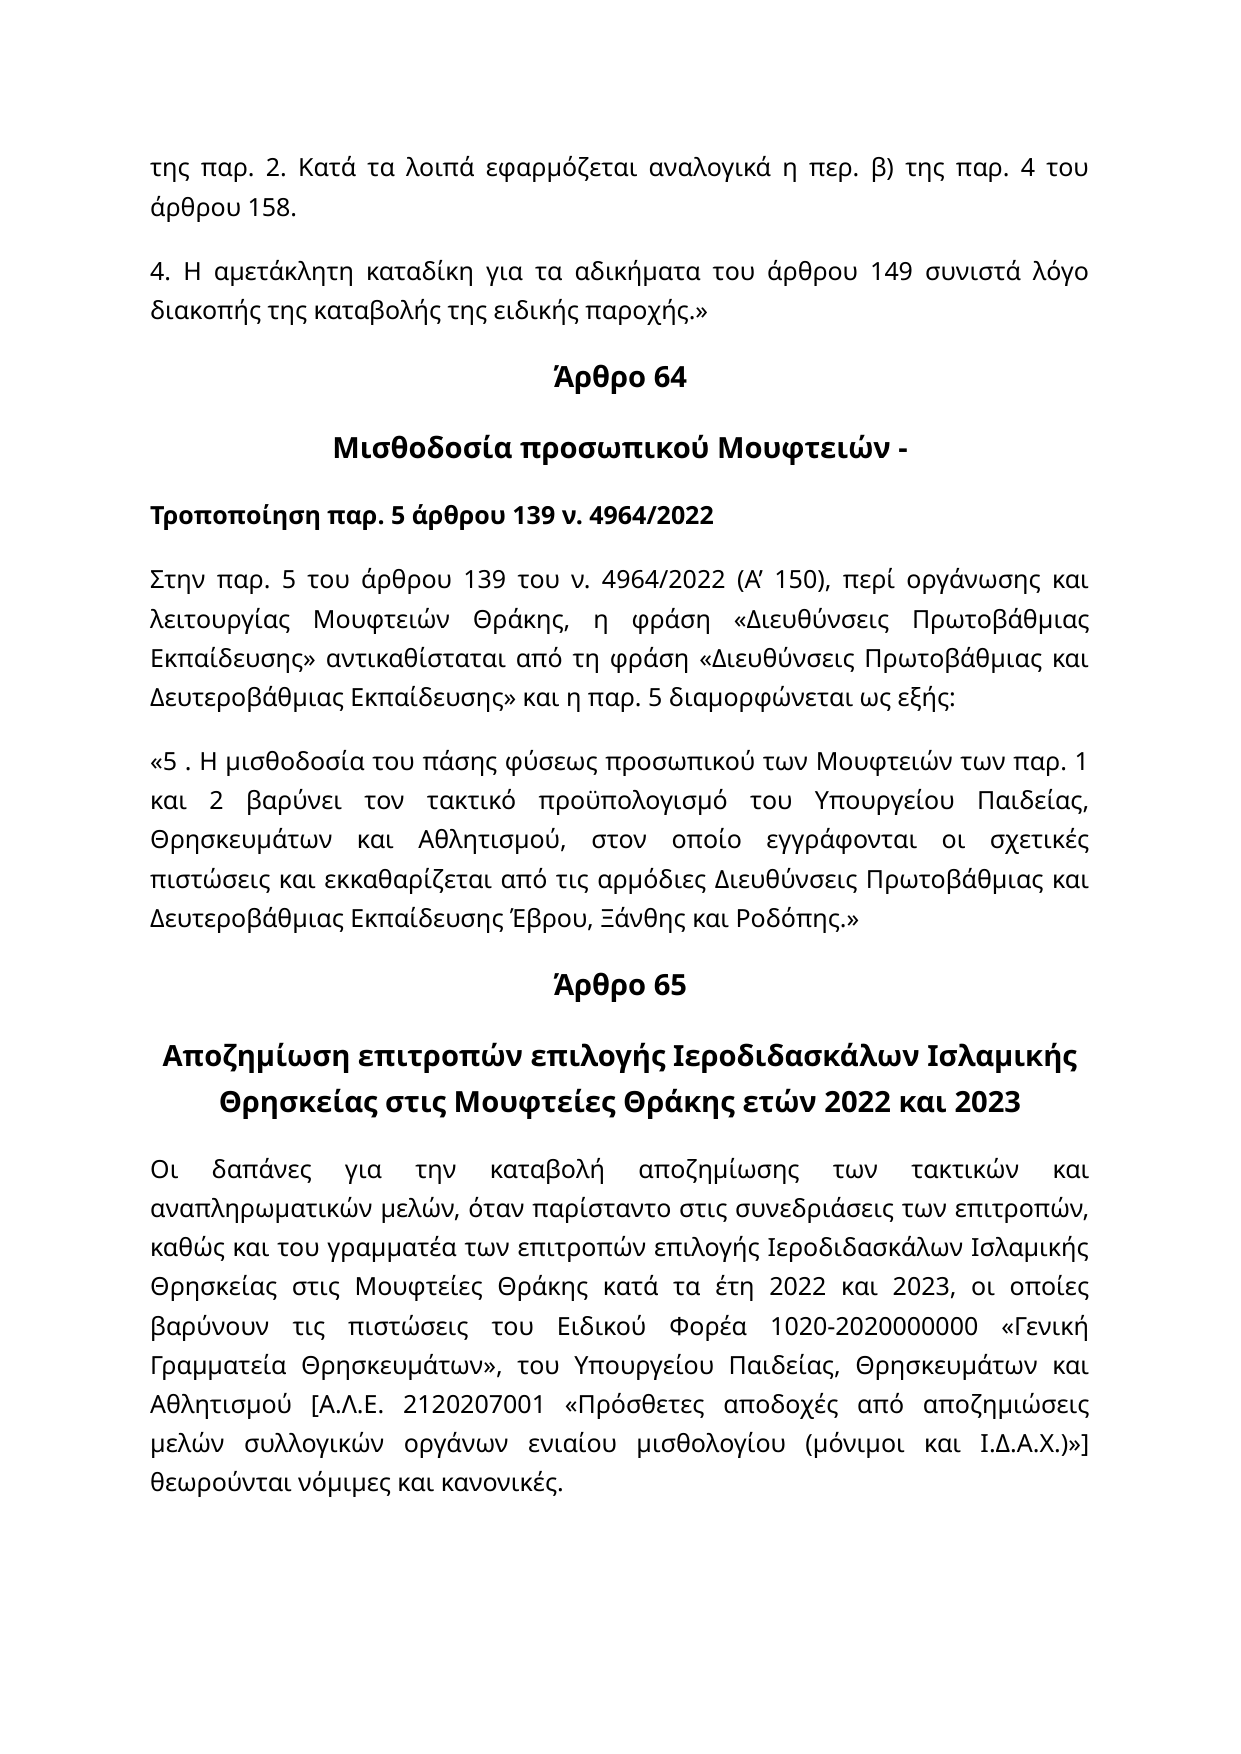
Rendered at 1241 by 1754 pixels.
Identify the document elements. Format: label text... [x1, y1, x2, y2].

text 4. Η αμετάκλητη καταδίκη για τα αδικήματα του άρθρου 149 συνιστά λόγο διακοπής της καταβολής της ειδικής παροχής.» [150, 253, 1090, 327]
subtitle Άρθρο 64 [150, 357, 1090, 396]
subtitle Αποζημίωση επιτροπών επιλογής Ιεροδιδασκάλων Ισλαμικής Θρησκείας στις Μουφτείες Θράκης ετών 2022 και 2023 [150, 1035, 1090, 1121]
text Τροποποίηση παρ. 5 άρθρου 139 ν. 4964/2022 [150, 498, 1090, 532]
text Οι δαπάνες για την καταβολή αποζημίωσης των τακτικών και αναπληρωματικών μελών, όταν παρίσταντο στις συνεδριάσεις των επιτροπών, καθώς και του γραμματέα των επιτροπών επιλογής Ιεροδιδασκάλων Ισλαμικής Θρησκείας στις Μουφτείες Θράκης κατά τα έτη 2022 και 2023, οι οποίες βαρύνουν τις πιστώσεις του Ειδικού Φορέα 1020-2020000000 «Γενική Γραμματεία Θρησκευμάτων», του Υπουργείου Παιδείας, Θρησκευμάτων και Αθλητισμού [Α.Λ.Ε. 2120207001 «Πρόσθετες αποδοχές από αποζημιώσεις μελών συλλογικών οργάνων ενιαίου μισθολογίου (μόνιμοι και Ι.Δ.Α.Χ.)»] θεωρούνται νόμιμες και κανονικές. [150, 1151, 1090, 1499]
text Στην παρ. 5 του άρθρου 139 του ν. 4964/2022 (Α’ 150), περί οργάνωσης και λειτουργίας Μουφτειών Θράκης, η φράση «Διευθύνσεις Πρωτοβάθμιας Εκπαίδευσης» αντικαθίσταται από τη φράση «Διευθύνσεις Πρωτοβάθμιας και Δευτεροβάθμιας Εκπαίδευσης» και η παρ. 5 διαμορφώνεται ως εξής: [150, 562, 1090, 714]
subtitle Άρθρο 65 [150, 964, 1090, 1004]
text «5 . Η μισθοδοσία του πάσης φύσεως προσωπικού των Μουφτειών των παρ. 1 και 2 βαρύνει τον τακτικό προϋπολογισμό του Υπουργείου Παιδείας, Θρησκευμάτων και Αθλητισμού, στον οποίο εγγράφονται οι σχετικές πιστώσεις και εκκαθαρίζεται από τις αρμόδιες Διευθύνσεις Πρωτοβάθμιας και Δευτεροβάθμιας Εκπαίδευσης Έβρου, Ξάνθης και Ροδόπης.» [150, 744, 1090, 934]
text της παρ. 2. Κατά τα λοιπά εφαρμόζεται αναλογικά η περ. β) της παρ. 4 του άρθρου 158. [150, 150, 1090, 223]
subtitle Μισθοδοσία προσωπικού Μουφτειών - [150, 427, 1090, 467]
